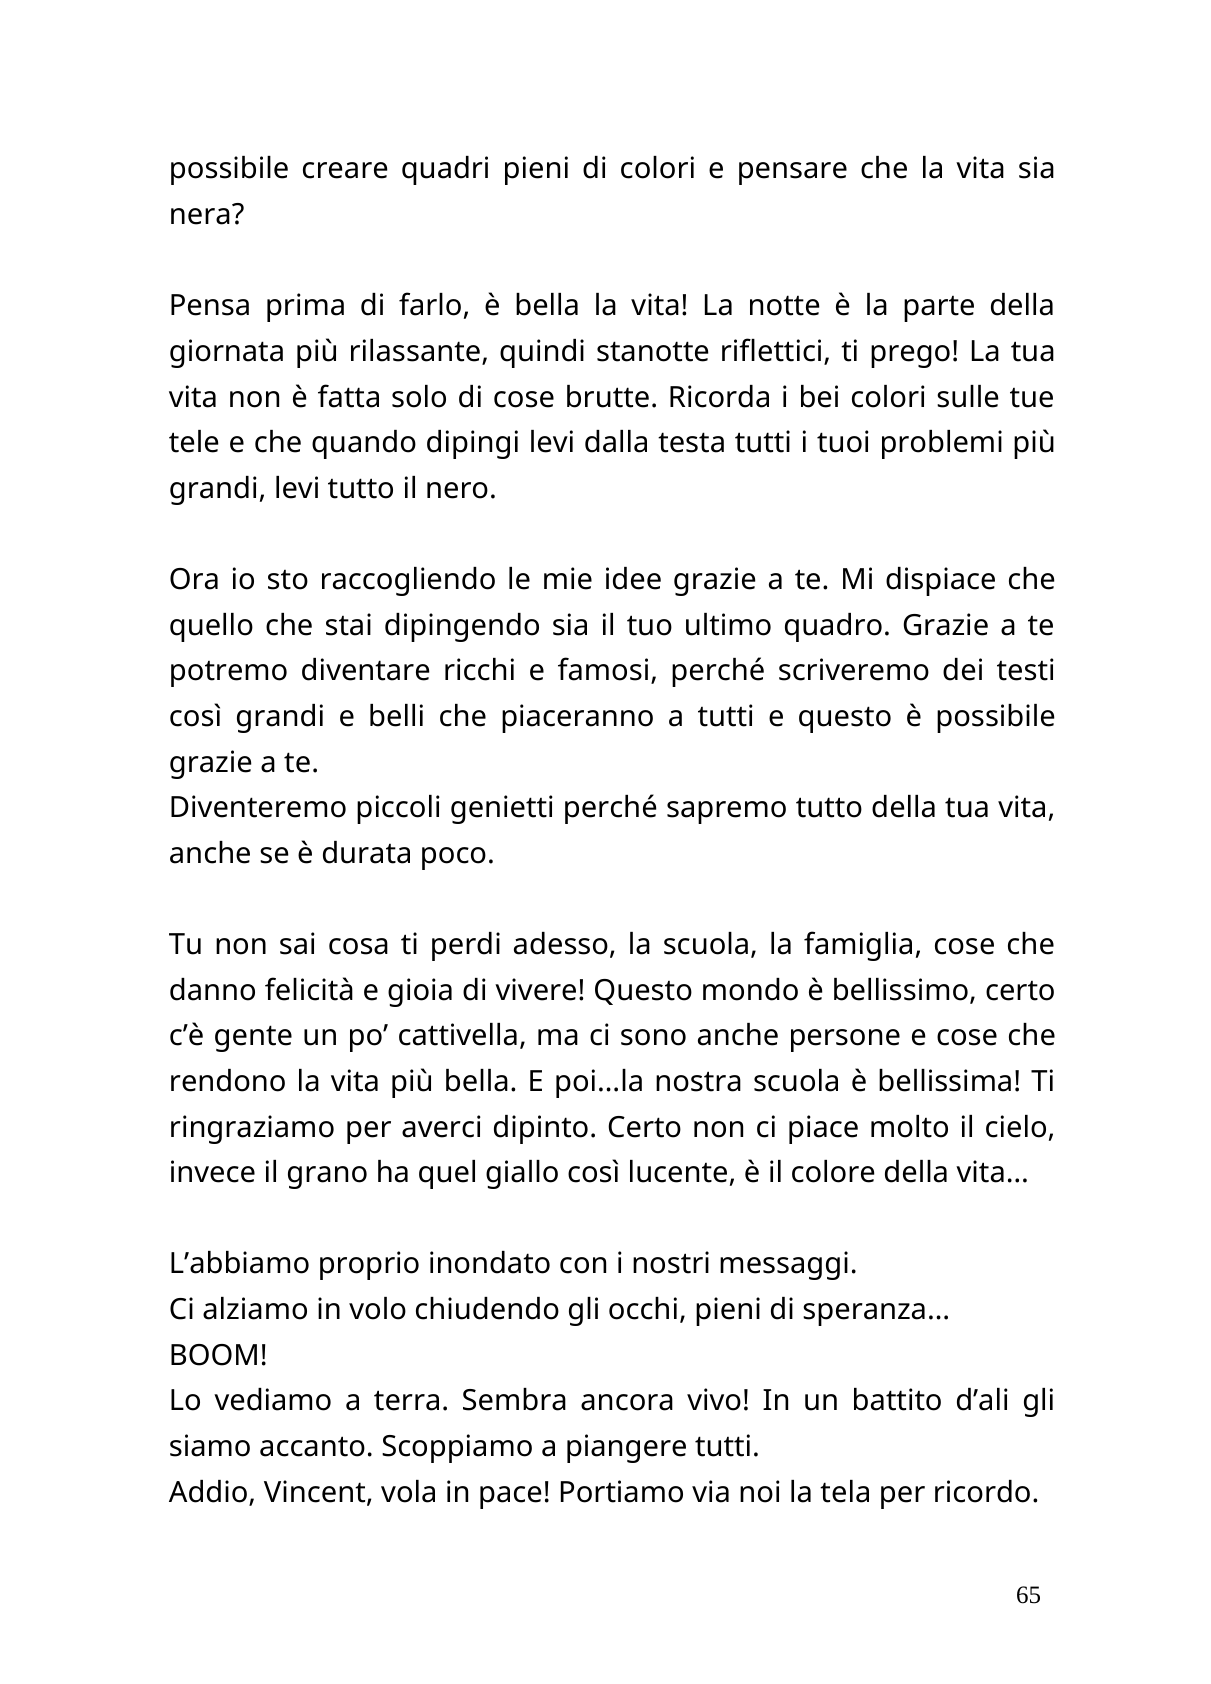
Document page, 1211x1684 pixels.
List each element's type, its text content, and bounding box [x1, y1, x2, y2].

text Ora io sto raccogliendo le mie idee grazie a te. Mi dispiace che quello che stai dipingendo sia il tuo ultimo quadro. Grazie a te potremo diventare ricchi e famosi, perché scriveremo dei testi così grandi e belli che piaceranno a tutti e questo è possibile grazie a te. [169, 558, 1057, 781]
text possibile creare quadri pieni di colori e pensare che la vita sia nera? [169, 148, 1057, 233]
text Pensa prima di farlo, è bella la vita! La notte è la parte della giornata più rilassante, quindi stanotte riflettici, ti prego! La tua vita non è fatta solo di cose brutte. Ricorda i bei colori sulle tue tele e che quando dipingi levi dalla testa tutti i tuoi problemi più grandi, levi tutto il nero. [169, 284, 1057, 507]
text Addio, Vincent, vola in pace! Portiamo via noi la tela per ricordo. [169, 1471, 1057, 1511]
text Tu non sai cosa ti perdi adesso, la scuola, la famiglia, cose che danno felicità e gioia di vivere! Questo mondo è bellissimo, certo c’è gente un po’ cattivella, ma ci sono anche persone e cose che rendono la vita più bella. E poi…la nostra scuola è bellissima! Ti ringraziamo per averci dipinto. Certo non ci piace molto il cielo, invece il grano ha quel giallo così lucente, è il colore della vita… [169, 923, 1057, 1191]
text L’abbiamo proprio inondato con i nostri messaggi. [169, 1243, 1057, 1282]
text BOOM! [169, 1334, 1057, 1374]
text Diventeremo piccoli genietti perché sapremo tutto della tua vita, anche se è durata poco. [169, 786, 1057, 872]
text Ci alziamo in volo chiudendo gli occhi, pieni di speranza… [169, 1288, 1057, 1328]
text Lo vediamo a terra. Sembra ancora vivo! In un battito d’ali gli siamo accanto. Scoppiamo a piangere tutti. [169, 1379, 1057, 1465]
